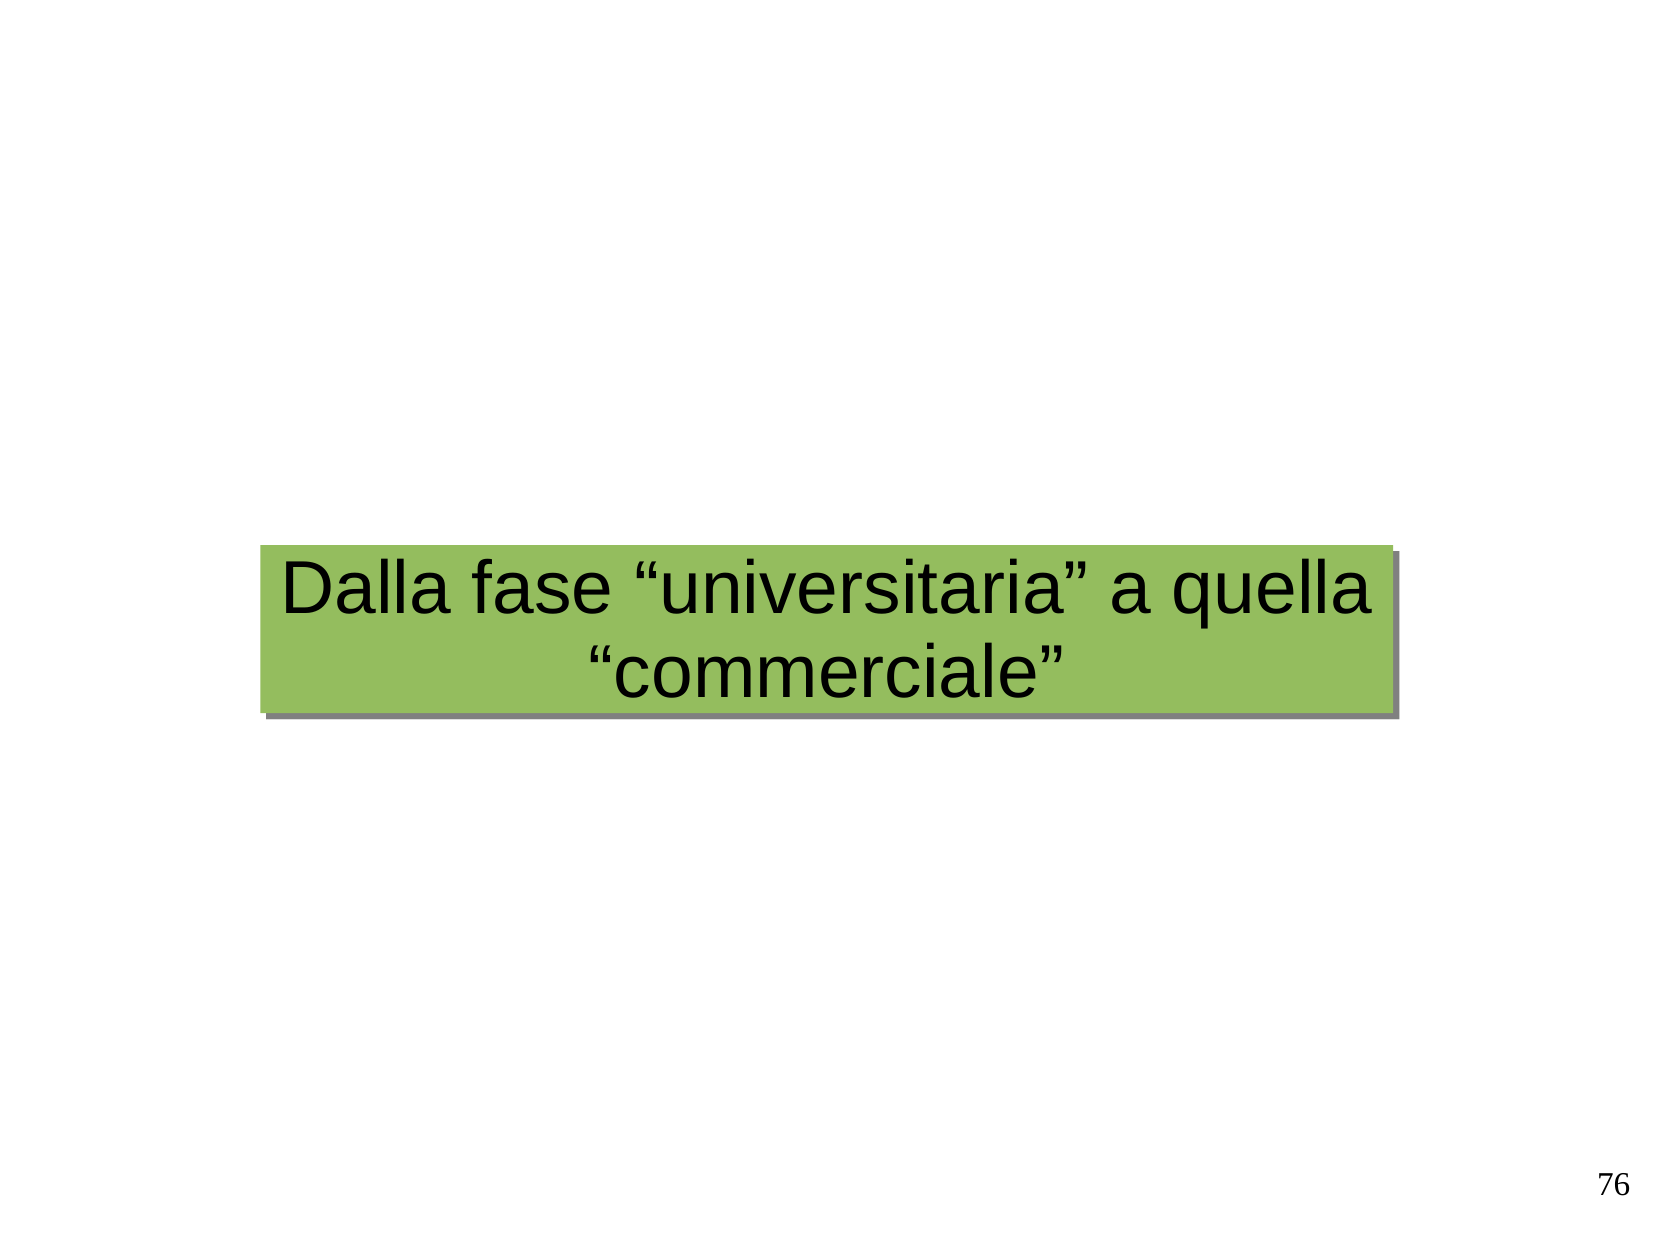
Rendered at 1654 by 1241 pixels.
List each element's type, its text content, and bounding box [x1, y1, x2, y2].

text_box Dalla fase “universitaria” a quella “commerciale” [260, 545, 1394, 714]
